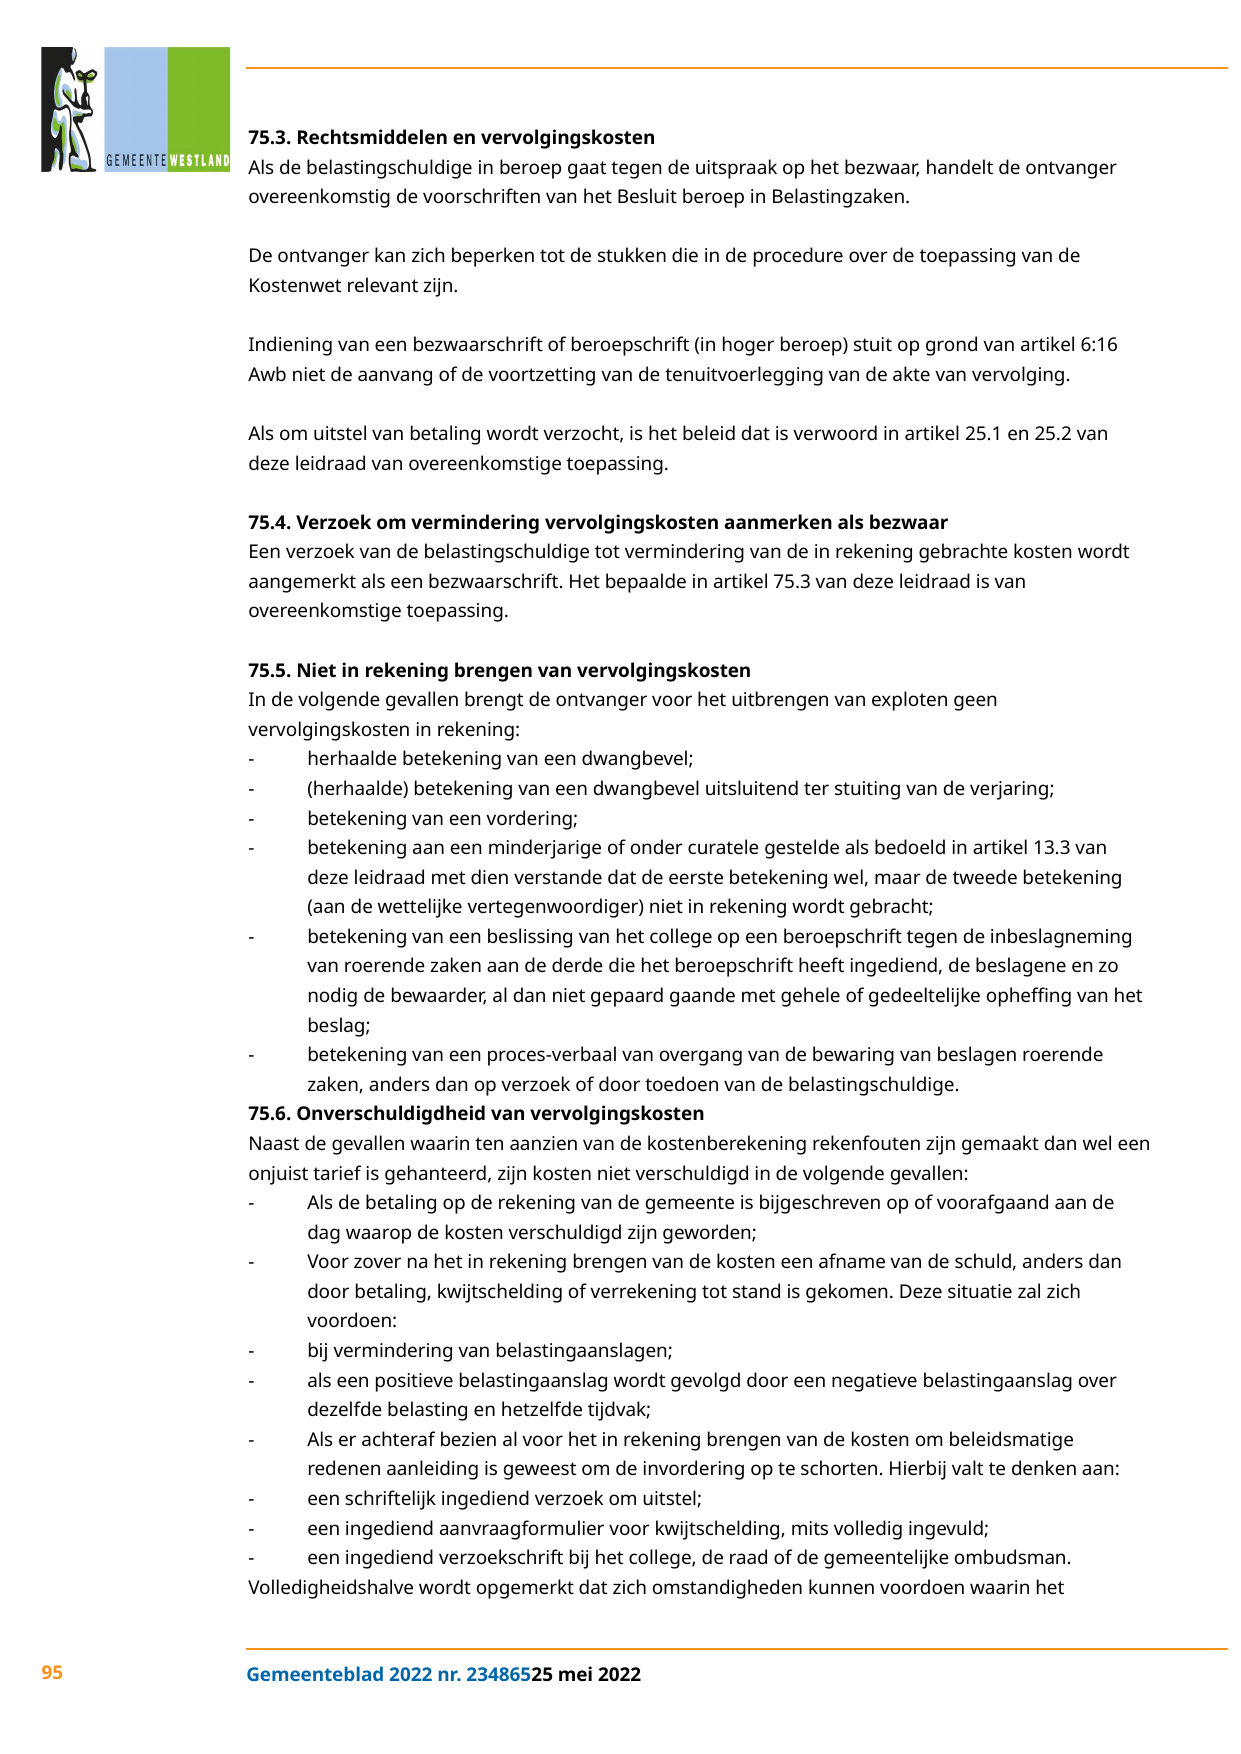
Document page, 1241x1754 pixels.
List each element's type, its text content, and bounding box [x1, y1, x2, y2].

text De ontvanger kan zich beperken tot de stukken die in de procedure over de toepassing van de Kostenwet relevant zijn. [248, 243, 1152, 298]
list betekening van een beslissing van het college op een beroepschrift tegen de inbeslagneming van roerende zaken aan de derde die het beroepschrift heeft ingediend, de beslagene en zo nodig de bewaarder, al dan niet gepaard gaande met gehele of gedeeltelijke opheffing van het beslag; [248, 923, 1152, 1038]
list herhaalde betekening van een dwangbevel; [248, 746, 1152, 771]
list Als er achteraf bezien al voor het in rekening brengen van de kosten om beleidsmatige redenen aanleiding is geweest om de invordering op te schorten. Hierbij valt te denken aan: [248, 1426, 1152, 1481]
text Een verzoek van de belastingschuldige tot vermindering van de in rekening gebrachte kosten wordt aangemerkt als een bezwaarschrift. Het bepaalde in artikel 75.3 van deze leidraad is van overeenkomstige toepassing. [248, 538, 1152, 623]
text Indiening van een bezwaarschrift of beroepschrift (in hoger beroep) stuit op grond van artikel 6:16 Awb niet de aanvang of de voortzetting van de tenuitvoerlegging van de akte van vervolging. [248, 331, 1152, 387]
list Voor zover na het in rekening brengen van de kosten een afname van de schuld, anders dan door betaling, kwijtschelding of verrekening tot stand is gekomen. Deze situatie zal zich voordoen: [248, 1248, 1152, 1333]
list een ingediend aanvraagformulier voor kwijtschelding, mits volledig ingevuld; [248, 1515, 1152, 1541]
list betekening aan een minderjarige of onder curatele gestelde als bedoeld in artikel 13.3 van deze leidraad met dien verstande dat de eerste betekening wel, maar de tweede betekening (aan de wettelijke vertegenwoordiger) niet in rekening wordt gebracht; [248, 834, 1152, 919]
text Als de belastingschuldige in beroep gaat tegen de uitspraak op het bezwaar, handelt de ontvanger overeenkomstig de voorschriften van het Besluit beroep in Belastingzaken. [248, 154, 1152, 209]
list (herhaalde) betekening van een dwangbevel uitsluitend ter stuiting van de verjaring; [248, 775, 1152, 801]
list betekening van een proces-verbaal van overgang van de bewaring van beslagen roerende zaken, anders dan op verzoek of door toedoen van de belastingschuldige. [248, 1041, 1152, 1097]
list Als de betaling op de rekening van de gemeente is bijgeschreven op of voorafgaand aan de dag waarop de kosten verschuldigd zijn geworden; [248, 1189, 1152, 1245]
list een ingediend verzoekschrift bij het college, de raad of de gemeentelijke ombudsman. [248, 1544, 1152, 1570]
text 75.5. Niet in rekening brengen van vervolgingskosten [248, 657, 1152, 683]
text Volledigheidshalve wordt opgemerkt dat zich omstandigheden kunnen voordoen waarin het [248, 1574, 1152, 1600]
text Naast de gevallen waarin ten aanzien van de kostenberekening rekenfouten zijn gemaakt dan wel een onjuist tarief is gehanteerd, zijn kosten niet verschuldigd in de volgende gevallen: [248, 1130, 1152, 1186]
text 75.4. Verzoek om vermindering vervolgingskosten aanmerken als bezwaar [248, 509, 1152, 535]
text Als om uitstel van betaling wordt verzocht, is het beleid dat is verwoord in artikel 25.1 en 25.2 van deze leidraad van overeenkomstige toepassing. [248, 420, 1152, 476]
list bij vermindering van belastingaanslagen; [248, 1337, 1152, 1363]
picture [41, 47, 231, 172]
text 75.6. Onverschuldigdheid van vervolgingskosten [248, 1101, 1152, 1126]
text In de volgende gevallen brengt de ontvanger voor het uitbrengen van exploten geen vervolgingskosten in rekening: [248, 686, 1152, 742]
list betekening van een vordering; [248, 805, 1152, 831]
list een schriftelijk ingediend verzoek om uitstel; [248, 1485, 1152, 1511]
list als een positieve belastingaanslag wordt gevolgd door een negatieve belastingaanslag over dezelfde belasting en hetzelfde tijdvak; [248, 1367, 1152, 1422]
text 75.3. Rechtsmiddelen en vervolgingskosten [248, 124, 1152, 150]
